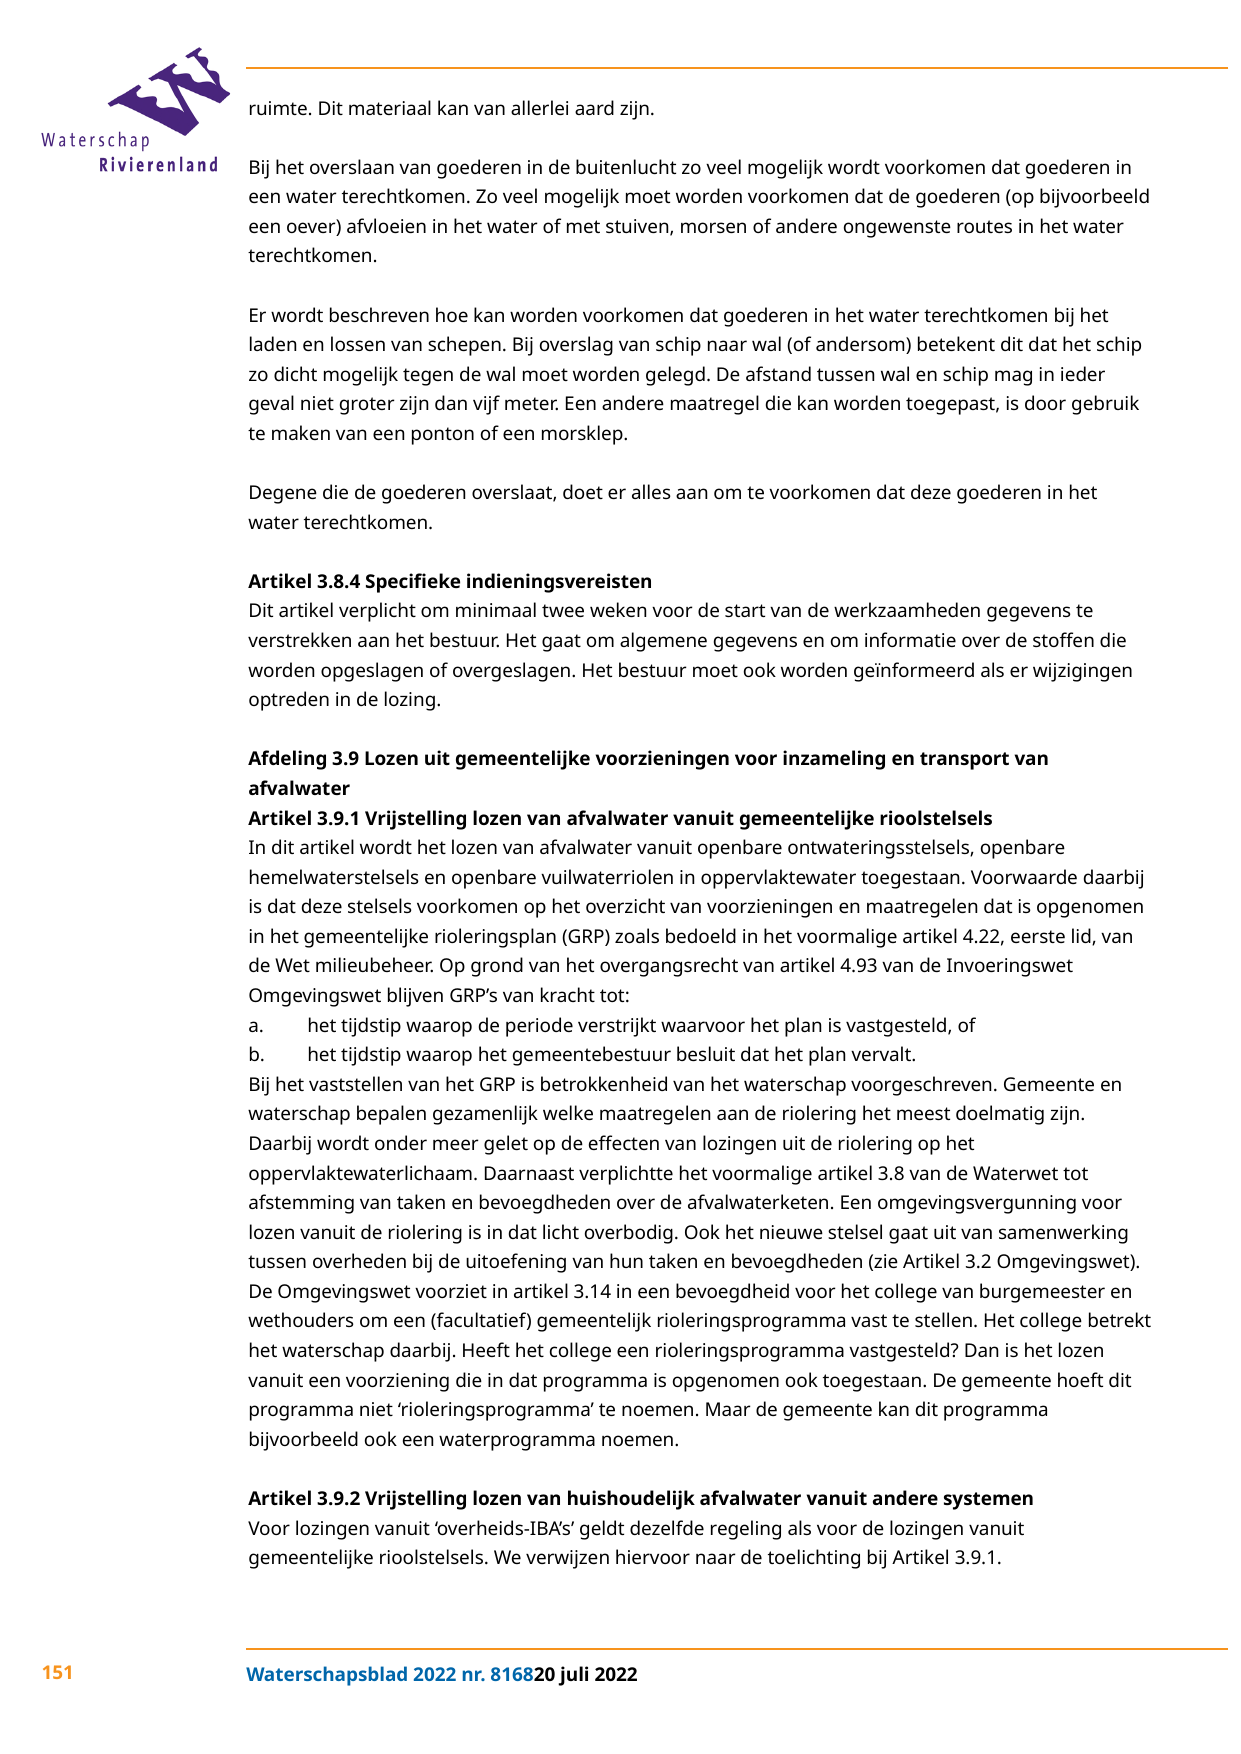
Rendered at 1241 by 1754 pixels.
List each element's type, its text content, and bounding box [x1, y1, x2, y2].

text In dit artikel wordt het lozen van afvalwater vanuit openbare ontwateringsstelsels, openbare hemelwaterstelsels en openbare vuilwaterriolen in oppervlaktewater toegestaan. Voorwaarde daarbij is dat deze stelsels voorkomen op het overzicht van voorzieningen en maatregelen dat is opgenomen in het gemeentelijke rioleringsplan (GRP) zoals bedoeld in het voormalige artikel 4.22, eerste lid, van de Wet milieubeheer. Op grond van het overgangsrecht van artikel 4.93 van de Invoeringswet Omgevingswet blijven GRP’s van kracht tot: [248, 834, 1152, 1008]
text Afdeling 3.9 Lozen uit gemeentelijke voorzieningen voor inzameling en transport van afvalwater [248, 746, 1152, 801]
text Degene die de goederen overslaat, doet er alles aan om te voorkomen dat deze goederen in het water terechtkomen. [248, 479, 1152, 535]
text Dit artikel verplicht om minimaal twee weken voor de start van de werkzaamheden gegevens te verstrekken aan het bestuur. Het gaat om algemene gegevens en om informatie over de stoffen die worden opgeslagen of overgeslagen. Het bestuur moet ook worden geïnformeerd als er wijzigingen optreden in de lozing. [248, 598, 1152, 712]
text Artikel 3.9.1 Vrijstelling lozen van afvalwater vanuit gemeentelijke rioolstelsels [248, 805, 1152, 831]
text Er wordt beschreven hoe kan worden voorkomen dat goederen in het water terechtkomen bij het laden en lossen van schepen. Bij overslag van schip naar wal (of andersom) betekent dit dat het schip zo dicht mogelijk tegen de wal moet worden gelegd. De afstand tussen wal en schip mag in ieder geval niet groter zijn dan vijf meter. Een andere maatregel die kan worden toegepast, is door gebruik te maken van een ponton of een morsklep. [248, 302, 1152, 446]
text ruimte. Dit materiaal kan van allerlei aard zijn. [248, 95, 1152, 121]
text Artikel 3.9.2 Vrijstelling lozen van huishoudelijk afvalwater vanuit andere systemen [248, 1485, 1152, 1511]
list het tijdstip waarop het gemeentebestuur besluit dat het plan vervalt. [248, 1041, 1152, 1067]
list het tijdstip waarop de periode verstrijkt waarvoor het plan is vastgesteld, of [248, 1012, 1152, 1038]
text Voor lozingen vanuit ‘overheids-IBA’s’ geldt dezelfde regeling als voor de lozingen vanuit gemeentelijke rioolstelsels. We verwijzen hiervoor naar de toelichting bij Artikel 3.9.1. [248, 1515, 1152, 1570]
text Artikel 3.8.4 Specifieke indieningsvereisten [248, 568, 1152, 594]
picture [41, 47, 231, 172]
text Bij het vaststellen van het GRP is betrokkenheid van het waterschap voorgeschreven. Gemeente en waterschap bepalen gezamenlijk welke maatregelen aan de riolering het meest doelmatig zijn. Daarbij wordt onder meer gelet op de effecten van lozingen uit de riolering op het oppervlaktewaterlichaam. Daarnaast verplichtte het voormalige artikel 3.8 van de Waterwet tot afstemming van taken en bevoegdheden over de afvalwaterketen. Een omgevingsvergunning voor lozen vanuit de riolering is in dat licht overbodig. Ook het nieuwe stelsel gaat uit van samenwerking tussen overheden bij de uitoefening van hun taken en bevoegdheden (zie Artikel 3.2 Omgevingswet). De Omgevingswet voorziet in artikel 3.14 in een bevoegdheid voor het college van burgemeester en wethouders om een (facultatief) gemeentelijk rioleringsprogramma vast te stellen. Het college betrekt het waterschap daarbij. Heeft het college een rioleringsprogramma vastgesteld? Dan is het lozen vanuit een voorziening die in dat programma is opgenomen ook toegestaan. De gemeente hoeft dit programma niet ‘rioleringsprogramma’ te noemen. Maar de gemeente kan dit programma bijvoorbeeld ook een waterprogramma noemen. [248, 1071, 1152, 1452]
text Bij het overslaan van goederen in de buitenlucht zo veel mogelijk wordt voorkomen dat goederen in een water terechtkomen. Zo veel mogelijk moet worden voorkomen dat de goederen (op bijvoorbeeld een oever) afvloeien in het water of met stuiven, morsen of andere ongewenste routes in het water terechtkomen. [248, 154, 1152, 268]
